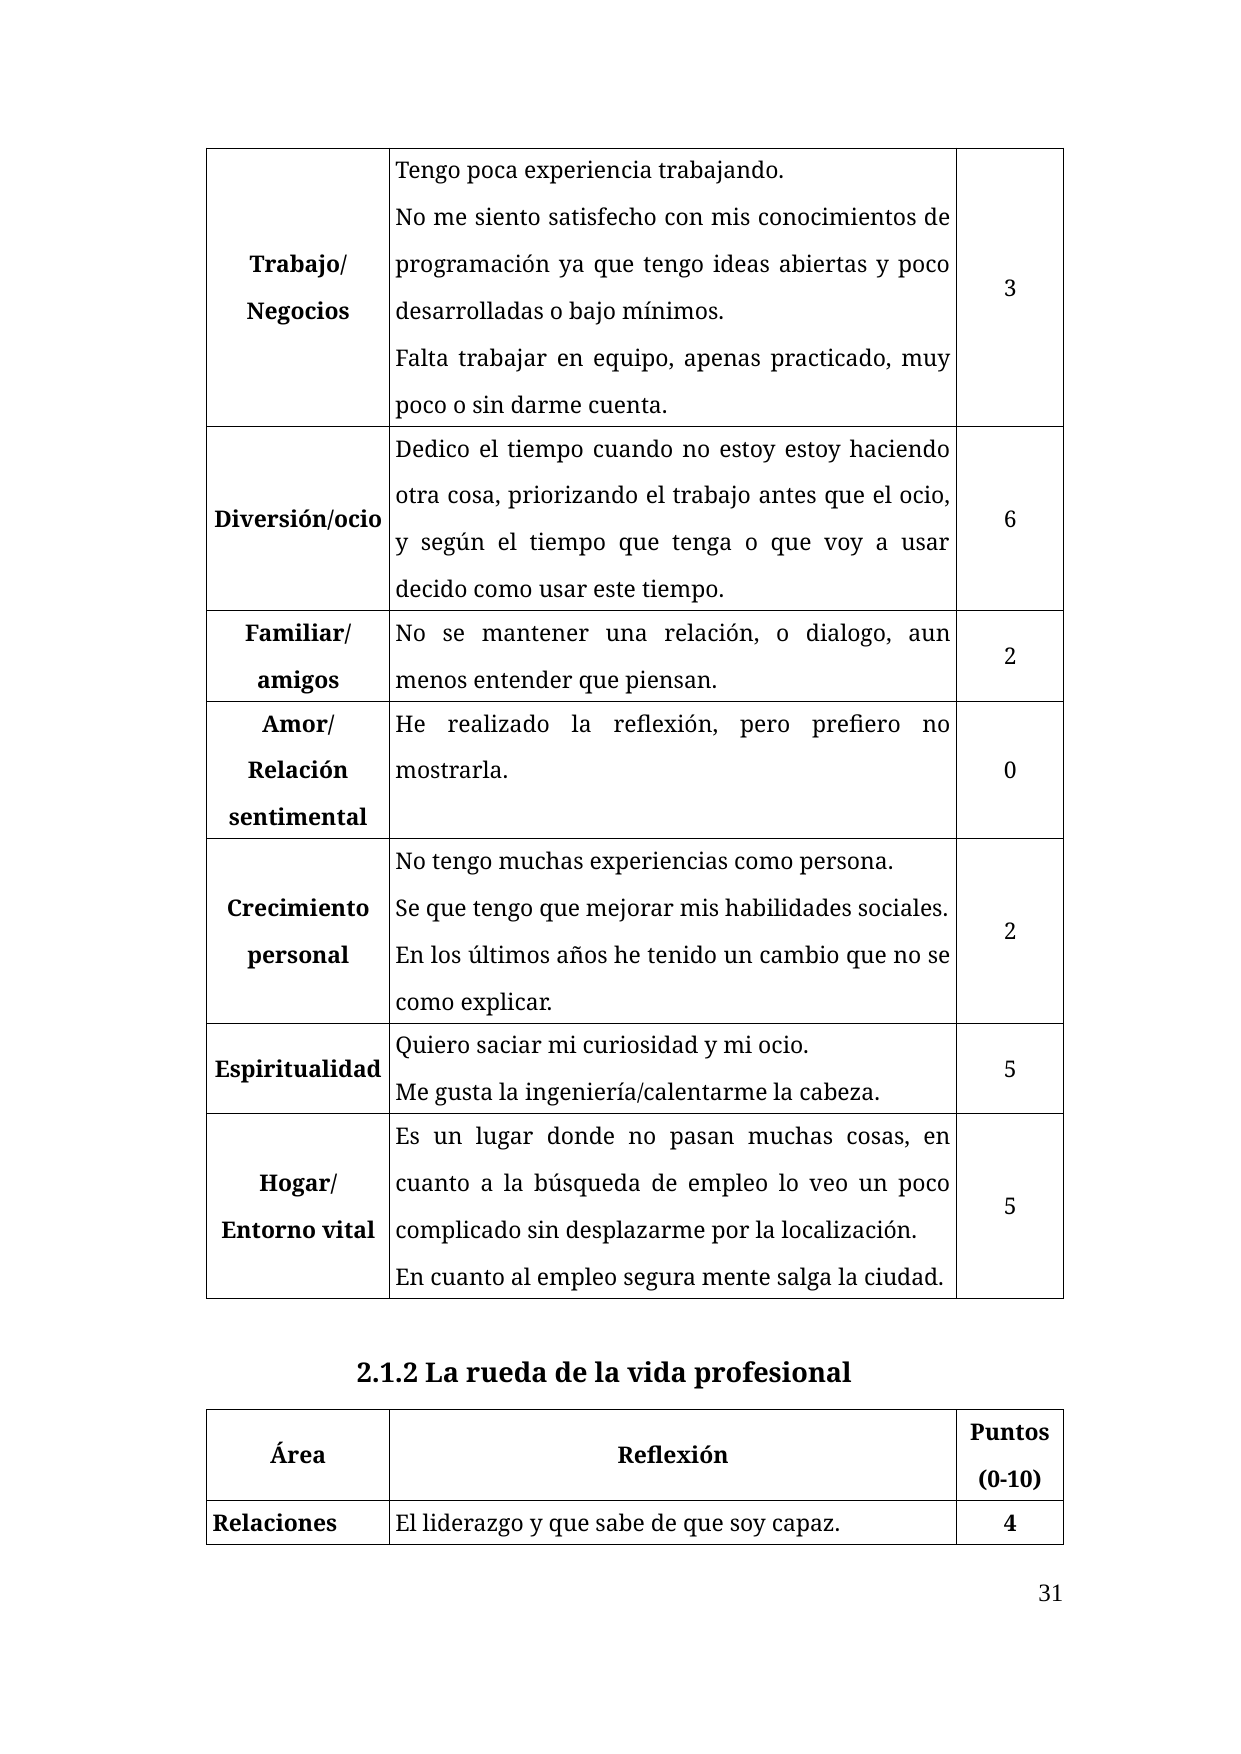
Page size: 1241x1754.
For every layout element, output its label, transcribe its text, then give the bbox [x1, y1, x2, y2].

table_header Reflexión [390, 1410, 956, 1500]
table_cell No tengo muchas experiencias como persona. Se que tengo que mejorar mis habilidades sociales. En los últimos años he tenido un cambio que no se como explicar. [390, 839, 956, 1023]
table_cell 2 [957, 611, 1063, 701]
table_cell Tengo poca experiencia trabajando. No me siento satisfecho con mis conocimientos de programación ya que tengo ideas abiertas y poco desarrolladas o bajo mínimos. Falta trabajar en equipo, apenas practicado, muy poco o sin darme cuenta. [390, 149, 956, 426]
table_cell Dedico el tiempo cuando no estoy estoy haciendo otra cosa, priorizando el trabajo antes que el ocio, y según el tiempo que tenga o que voy a usar decido como usar este tiempo. [390, 427, 956, 610]
table_cell He realizado la reflexión, pero prefiero no mostrarla. [390, 702, 956, 838]
table_cell Es un lugar donde no pasan muchas cosas, en cuanto a la búsqueda de empleo lo veo un poco complicado sin desplazarme por la localización. En cuanto al empleo segura mente salga la ciudad. [390, 1114, 956, 1298]
table_cell 5 [957, 1114, 1063, 1298]
table_cell 4 [957, 1501, 1063, 1544]
table_cell El liderazgo y que sabe de que soy capaz. [390, 1501, 956, 1544]
table_cell Diversión/ocio [207, 427, 389, 610]
table_cell Espiritualidad [207, 1024, 389, 1113]
text 2.1.2 La rueda de la vida profesional [207, 1354, 1063, 1391]
table_header Área [207, 1410, 389, 1500]
table_cell 2 [957, 839, 1063, 1023]
table_cell Familiar/amigos [207, 611, 389, 701]
table_cell Crecimiento personal [207, 839, 389, 1023]
table_cell Relaciones [207, 1501, 389, 1544]
table_cell No se mantener una relación, o dialogo, aun menos entender que piensan. [390, 611, 956, 701]
table_cell 6 [957, 427, 1063, 610]
table_cell Quiero saciar mi curiosidad y mi ocio. Me gusta la ingeniería/calentarme la cabeza. [390, 1024, 956, 1113]
table_cell Amor/Relación sentimental [207, 702, 389, 838]
table_cell 0 [957, 702, 1063, 838]
table_header Puntos (0-10) [957, 1410, 1063, 1500]
table_cell Trabajo/Negocios [207, 149, 389, 426]
table_cell Hogar/Entorno vital [207, 1114, 389, 1298]
table_cell 3 [957, 149, 1063, 426]
table_cell 5 [957, 1024, 1063, 1113]
